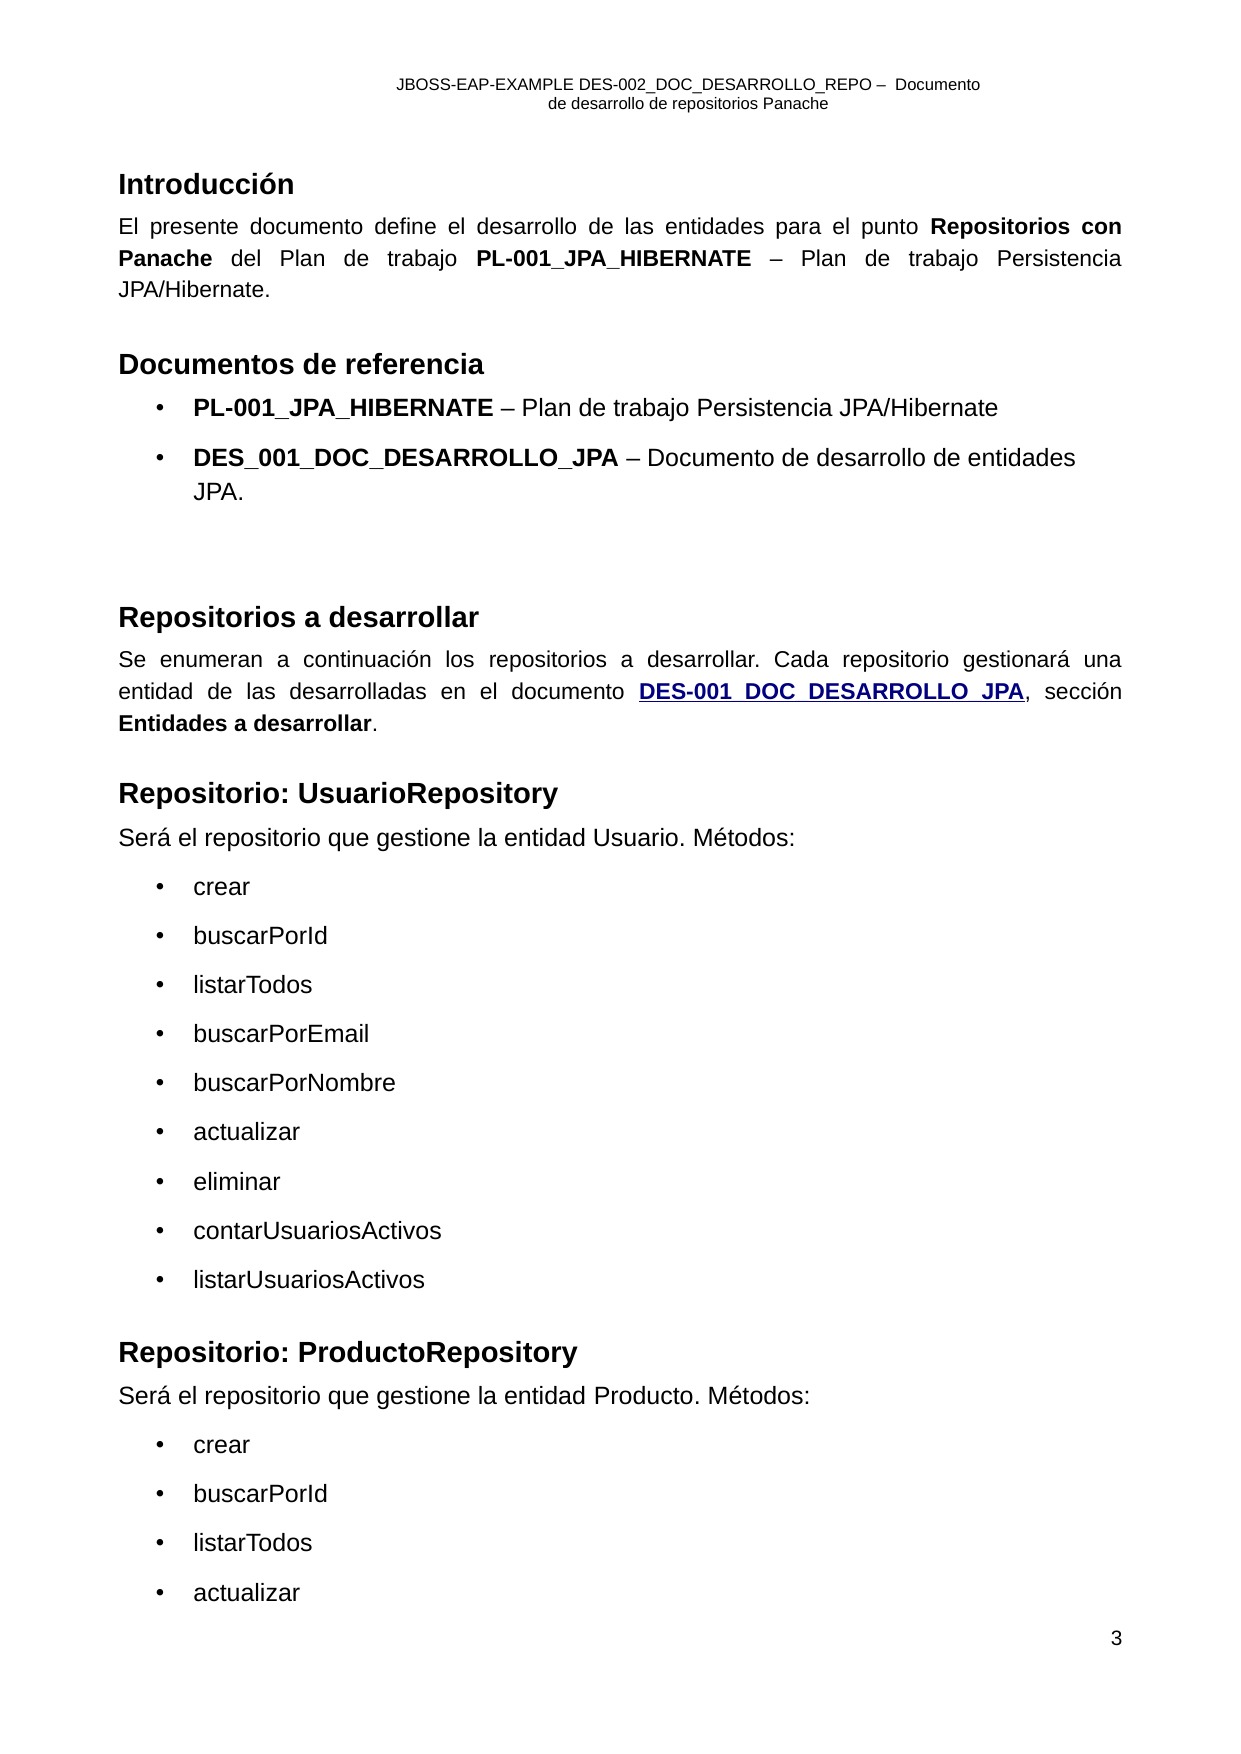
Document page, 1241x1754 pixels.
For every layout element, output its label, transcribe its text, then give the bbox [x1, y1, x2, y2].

list buscarPorId [156, 921, 1122, 949]
list listarTodos [156, 970, 1122, 999]
subtitle Repositorio: ProductoRepository [118, 1335, 1122, 1368]
list buscarPorEmail [156, 1019, 1122, 1048]
list PL-001_JPA_HIBERNATE – Plan de trabajo Persistencia JPA/Hibernate [156, 393, 1122, 422]
text Será el repositorio que gestione la entidad Producto. Métodos: [118, 1381, 1122, 1410]
list eliminar [156, 1167, 1122, 1195]
subtitle Repositorios a desarrollar [118, 600, 1122, 634]
text El presente documento define el desarrollo de las entidades para el punto Repositorios con Panache del Plan de trabajo PL-001_JPA_HIBERNATE – Plan de trabajo Persistencia JPA/Hibernate. [118, 213, 1122, 303]
list actualizar [156, 1577, 1122, 1606]
list DES_001_DOC_DESARROLLO_JPA – Documento de desarrollo de entidades JPA. [156, 443, 1122, 506]
list actualizar [156, 1117, 1122, 1146]
list listarUsuariosActivos [156, 1265, 1122, 1294]
list buscarPorId [156, 1479, 1122, 1508]
list crear [156, 1430, 1122, 1459]
subtitle Documentos de referencia [118, 347, 1122, 381]
list crear [156, 872, 1122, 900]
text Se enumeran a continuación los repositorios a desarrollar. Cada repositorio gestionará una entidad de las desarrolladas en el documento DES-001_DOC_DESARROLLO_JPA, sección Entidades a desarrollar. [118, 646, 1122, 736]
subtitle Introducción [118, 167, 1122, 201]
list listarTodos [156, 1528, 1122, 1557]
subtitle Repositorio: UsuarioRepository [118, 776, 1122, 810]
text Será el repositorio que gestione la entidad Usuario. Métodos: [118, 822, 1122, 851]
list buscarPorNombre [156, 1068, 1122, 1097]
list contarUsuariosActivos [156, 1216, 1122, 1244]
